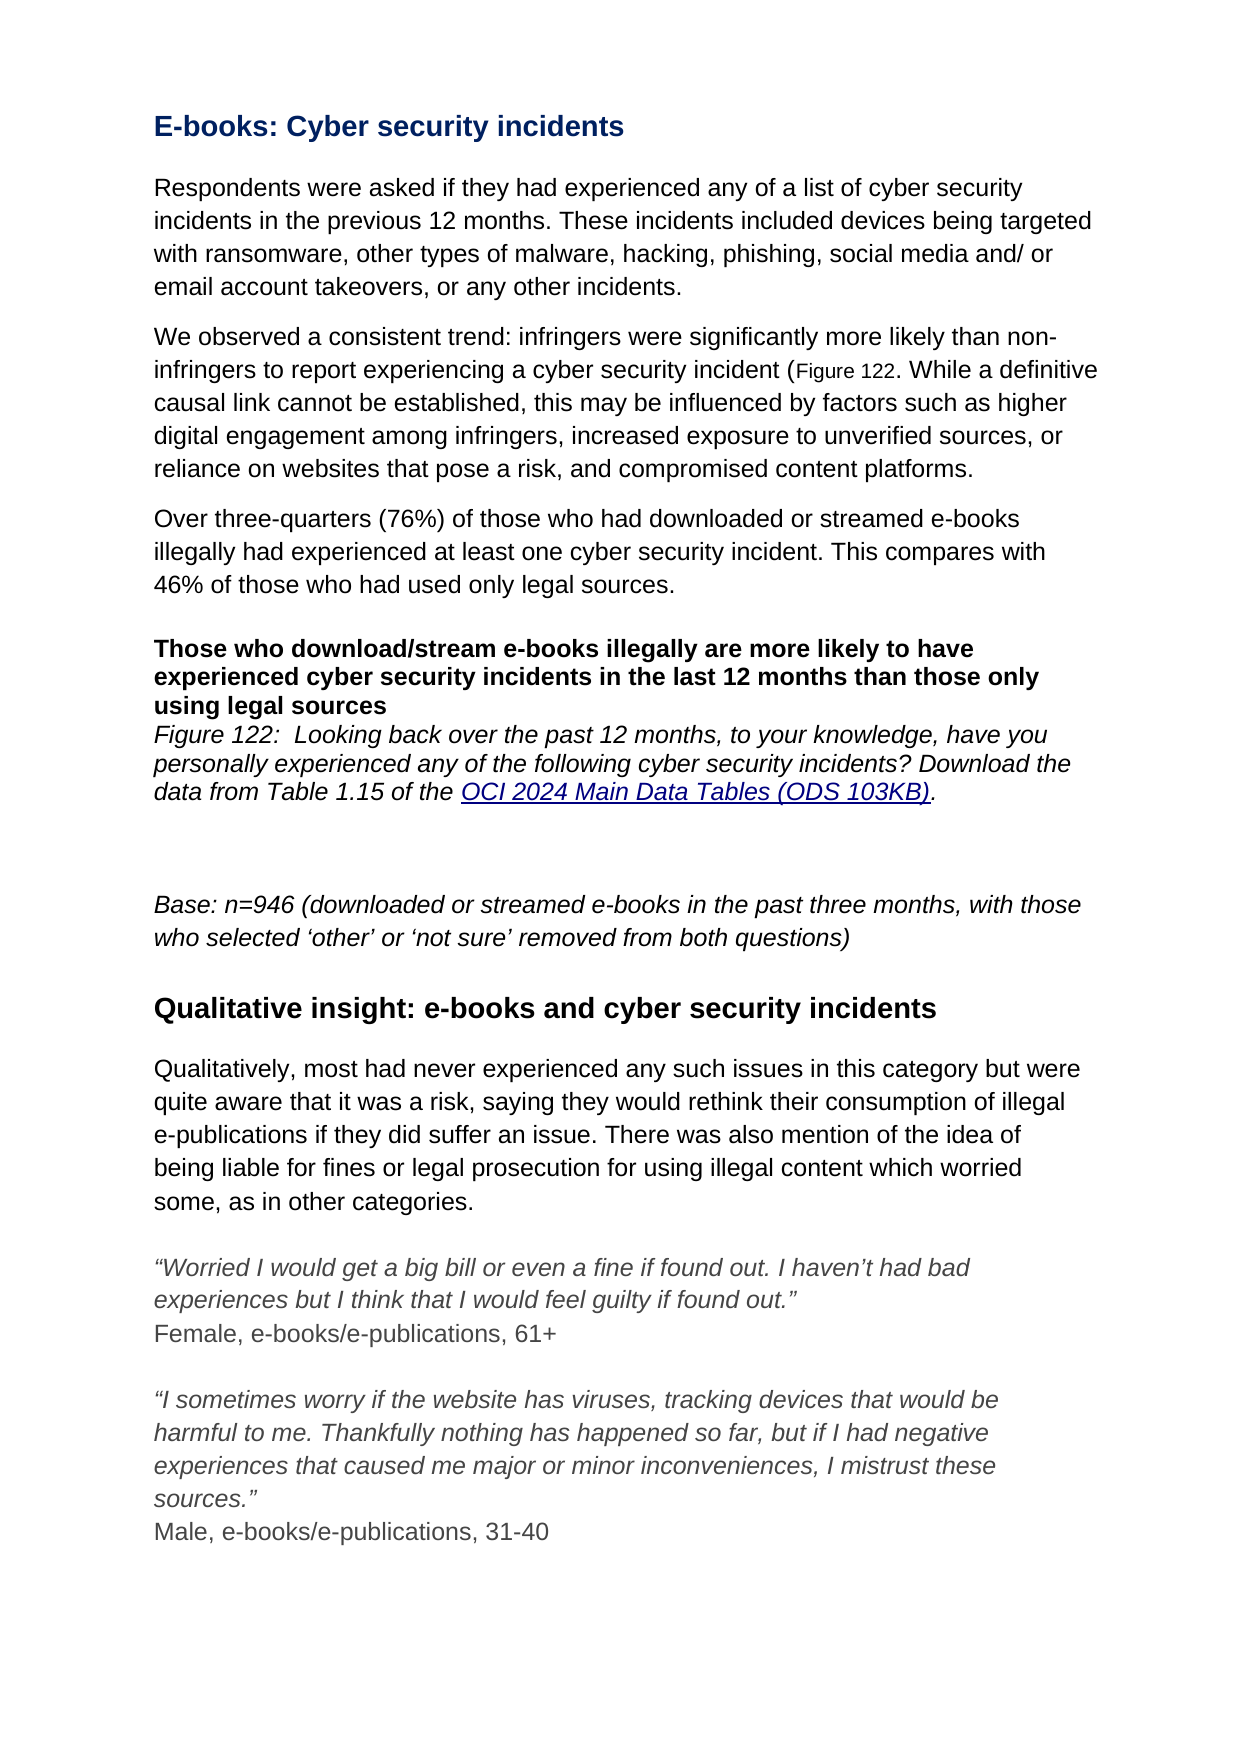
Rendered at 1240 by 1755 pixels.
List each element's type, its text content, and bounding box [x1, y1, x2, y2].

text Male, e-books/e-publications, 31-40 [153, 1517, 1089, 1545]
subtitle Qualitative insight: e-books and cyber security incidents [153, 991, 1089, 1024]
text Qualitatively, most had never experienced any such issues in this category but were quite aware that it was a risk, saying they would rethink their consumption of illegal e-publications if they did suffer an issue. There was also mention of the idea of being liable for fines or legal prosecution for using illegal content which worried some, as in other categories. [153, 1054, 1089, 1215]
text Respondents were asked if they had experienced any of a list of cyber security incidents in the previous 12 months. These incidents included devices being targeted with ransomware, other types of malware, hacking, phishing, social media and/ or email account takeovers, or any other incidents. [153, 173, 1101, 301]
text “I sometimes worry if the website has viruses, tracking devices that would be harmful to me. Thankfully nothing has happened so far, but if I had negative experiences that caused me major or minor inconveniences, I mistrust these sources.” [153, 1384, 1089, 1512]
text Base: n=946 (downloaded or streamed e-books in the past three months, with those who selected ‘other’ or ‘not sure’ removed from both questions) [153, 890, 1089, 952]
text Figure 122: Looking back over the past 12 months, to your knowledge, have you personally experienced any of the following cyber security incidents? Download the data from Table 1.15 of the OCI 2024 Main Data Tables (ODS 103KB). [153, 720, 1089, 806]
subtitle E-books: Cyber security incidents [153, 109, 1089, 143]
text Female, e-books/e-publications, 61+ [153, 1318, 1089, 1347]
text We observed a consistent trend: infringers were significantly more likely than non-infringers to report experiencing a cyber security incident (Figure 122. While a definitive causal link cannot be established, this may be influenced by factors such as higher digital engagement among infringers, increased exposure to unverified sources, or reliance on websites that pose a risk, and compromised content platforms. [153, 322, 1101, 483]
subtitle Those who download/stream e-books illegally are more likely to have experienced cyber security incidents in the last 12 months than those only using legal sources [153, 634, 1089, 720]
text “Worried I would get a big bill or even a fine if found out. I haven’t had bad experiences but I think that I would feel guilty if found out.” [153, 1252, 1089, 1314]
text Over three-quarters (76%) of those who had downloaded or streamed e-books illegally had experienced at least one cyber security incident. This compares with 46% of those who had used only legal sources. [153, 504, 1101, 626]
